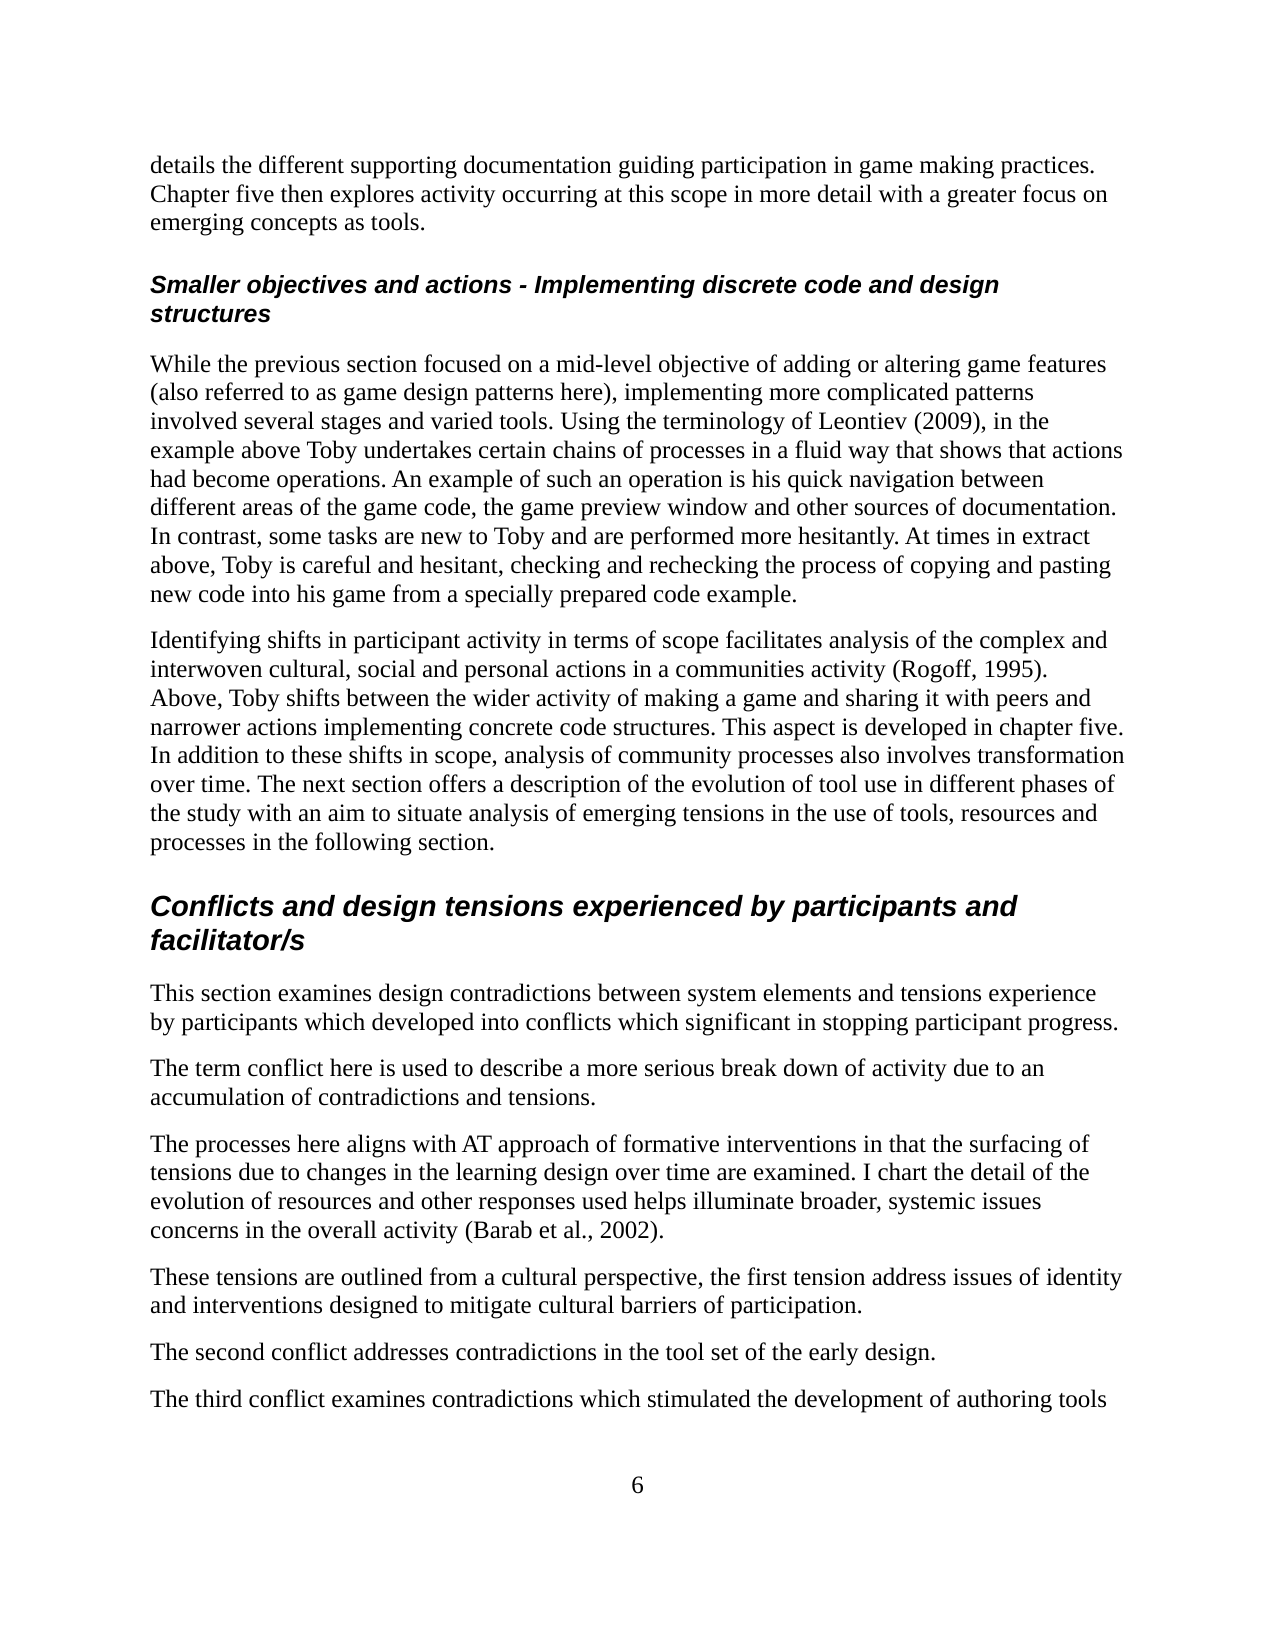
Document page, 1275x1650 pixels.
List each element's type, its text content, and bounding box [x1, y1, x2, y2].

text While the previous section focused on a mid-level objective of adding or altering game features (also referred to as game design patterns here), implementing more complicated patterns involved several stages and varied tools. Using the terminology of Leontiev (2009), in the example above Toby undertakes certain chains of processes in a fluid way that shows that actions had become operations. An example of such an operation is his quick navigation between different areas of the game code, the game preview window and other sources of documentation. In contrast, some tasks are new to Toby and are performed more hesitantly. At times in extract above, Toby is careful and hesitant, checking and rechecking the process of copying and pasting new code into his game from a specially prepared code example. [150, 349, 1125, 607]
text This section examines design contradictions between system elements and tensions experience by participants which developed into conflicts which significant in stopping participant progress. [150, 978, 1125, 1035]
subtitle Smaller objectives and actions - Implementing discrete code and design structures [150, 270, 1125, 327]
text details the different supporting documentation guiding participation in game making practices. Chapter five then explores activity occurring at this scope in more detail with a greater focus on emerging concepts as tools. [150, 150, 1125, 236]
text These tensions are outlined from a cultural perspective, the first tension address issues of identity and interventions designed to mitigate cultural barriers of participation. [150, 1262, 1125, 1319]
text The second conflict addresses contradictions in the tool set of the early design. [150, 1337, 1125, 1366]
text The third conflict examines contradictions which stimulated the development of authoring tools [150, 1384, 1125, 1412]
text Identifying shifts in participant activity in terms of scope facilitates analysis of the complex and interwoven cultural, social and personal actions in a communities activity (Rogoff, 1995). Above, Toby shifts between the wider activity of making a game and sharing it with peers and narrower actions implementing concrete code structures. This aspect is developed in chapter five. In addition to these shifts in scope, analysis of community processes also involves transformation over time. The next section offers a description of the evolution of tool use in different phases of the study with an aim to situate analysis of emerging tensions in the use of tools, resources and processes in the following section. [150, 625, 1125, 855]
subtitle Conflicts and design tensions experienced by participants and facilitator/s [150, 889, 1125, 956]
text The processes here aligns with AT approach of formative interventions in that the surfacing of tensions due to changes in the learning design over time are examined. I chart the detail of the evolution of resources and other responses used helps illuminate broader, systemic issues concerns in the overall activity (Barab et al., 2002). [150, 1129, 1125, 1244]
text The term conflict here is used to describe a more serious break down of activity due to an accumulation of contradictions and tensions. [150, 1053, 1125, 1111]
